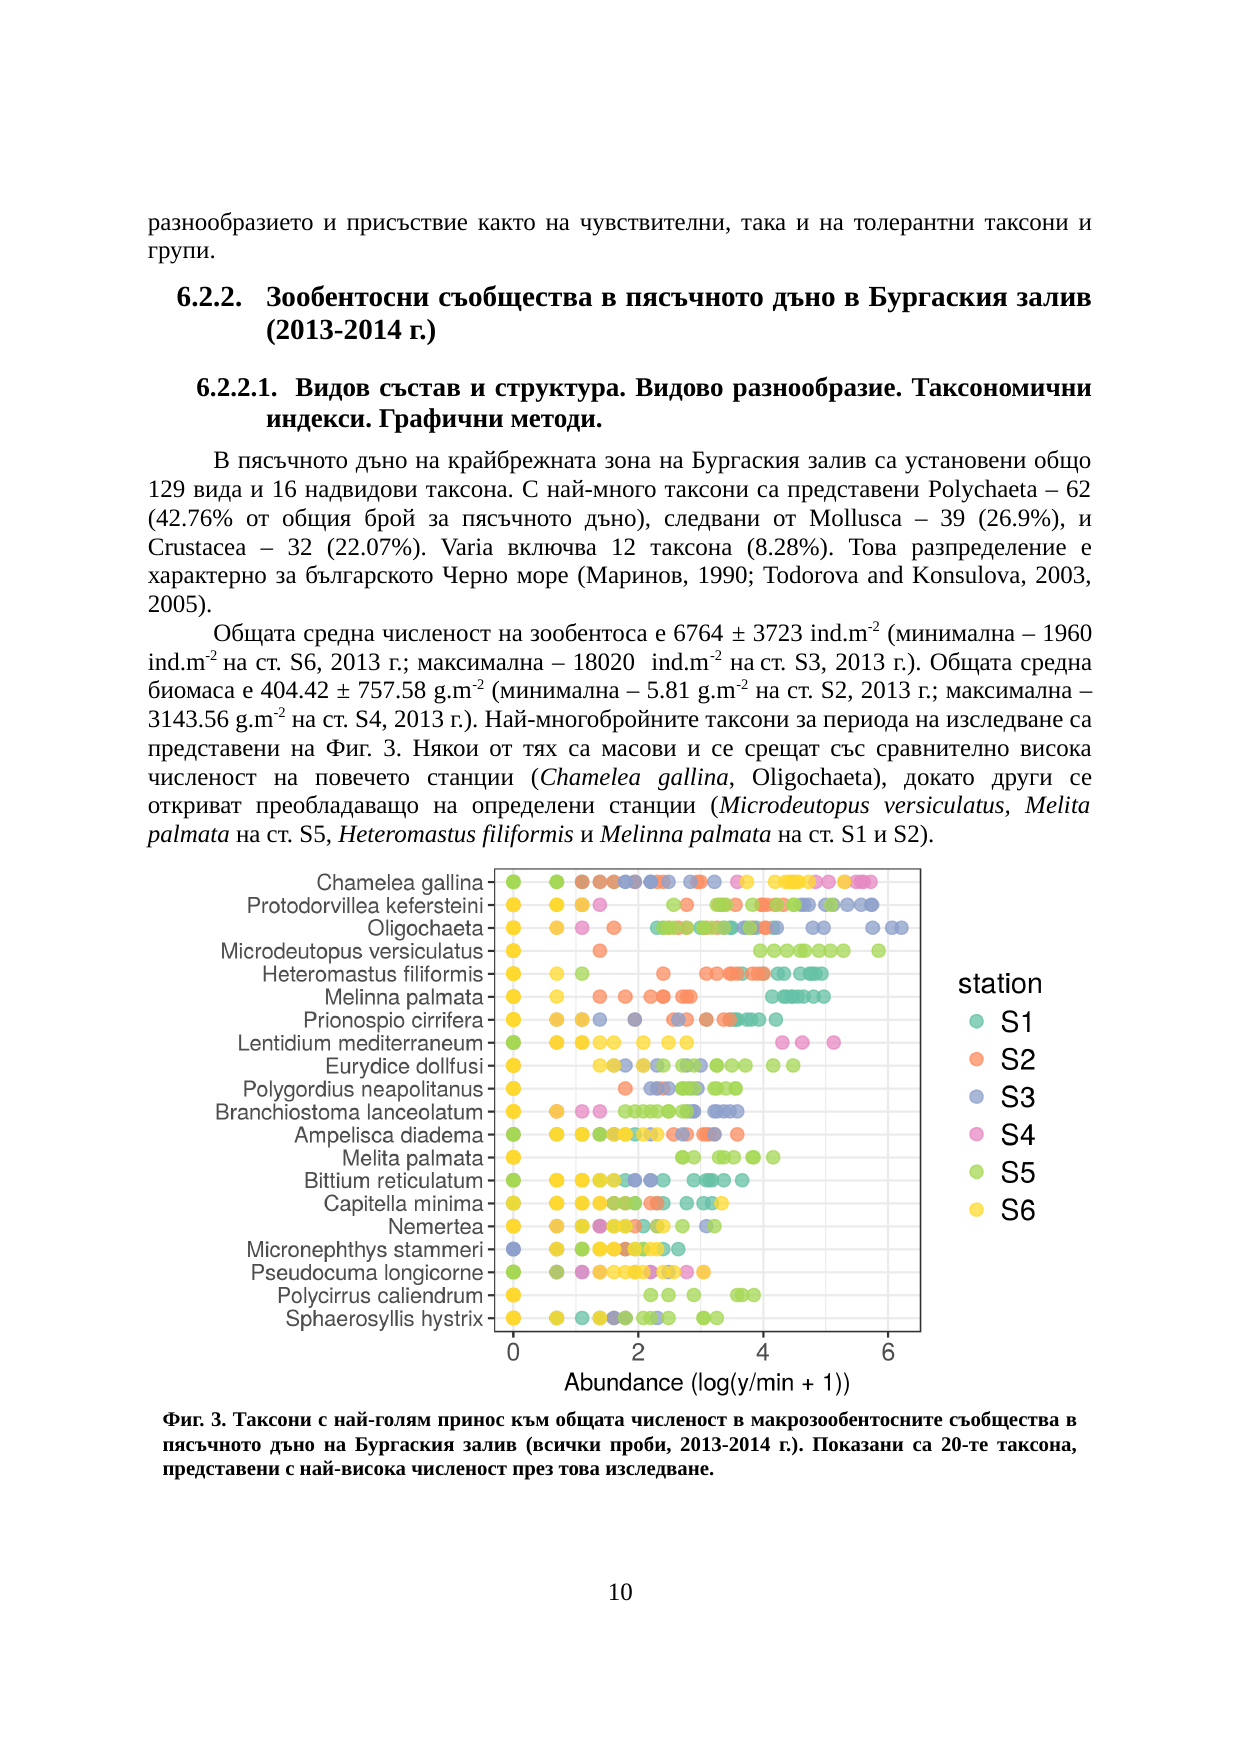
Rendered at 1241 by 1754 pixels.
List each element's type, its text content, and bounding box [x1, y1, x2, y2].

text Общата средна численост на зообентоса е 6764 ± 3723 ind.m-2 (минимална – 1960 ind.m-2 на ст. S6, 2013 г.; максимална – 18020 ind.m-2 на ст. S3, 2013 г.). Общата средна биомаса е 404.42 ± 757.58 g.m-2 (минимална – 5.81 g.m-2 на ст. S2, 2013 г.; максимална – 3143.56 g.m-2 на ст. S4, 2013 г.). Най-многобройните таксони за периода на изследване са представени на Фиг. 3. Някои от тях са масови и се срещат със сравнително висока численост на повечето станции (Chamelea gallina, Oligochaeta), докато други се откриват преобладаващо на определени станции (Microdeutopus versiculatus, Melita palmata на ст. S5, Heteromastus filiformis и Melinna palmata на ст. S1 и S2). [148, 618, 1093, 848]
picture [173, 856, 1067, 1408]
subtitle Зообентосни съобщества в пясъчното дъно в Бургаския залив (2013-2014 г.) [242, 279, 1093, 346]
text В пясъчното дъно на крайбрежната зона на Бургаския залив са установени общо 129 вида и 16 надвидови таксона. С най-много таксони са представени Polychaeta – 62 (42.76% от общия брой за пясъчното дъно), следвани от Mollusca – 39 (26.9%), и Crustacea – 32 (22.07%). Varia включва 12 таксона (8.28%). Това разпределение е характерно за българското Черно море (Маринов, 1990; Todorova and Konsulova, 2003, 2005). [148, 446, 1093, 618]
text Фиг. 3. Таксони с най-голям принос към общата численост в макрозообентосните съобщества в пясъчното дъно на Бургаския залив (всички проби, 2013-2014 г.). Показани са 20-те таксона, представени с най-висока численост през това изследване. [162, 1408, 1078, 1479]
text разнообразието и присъствие както на чувствителни, така и на толерантни таксони и групи. [148, 207, 1093, 264]
subtitle Видов състав и структура. Видово разнообразие. Таксономични индекси. Графични методи. [266, 371, 1093, 433]
